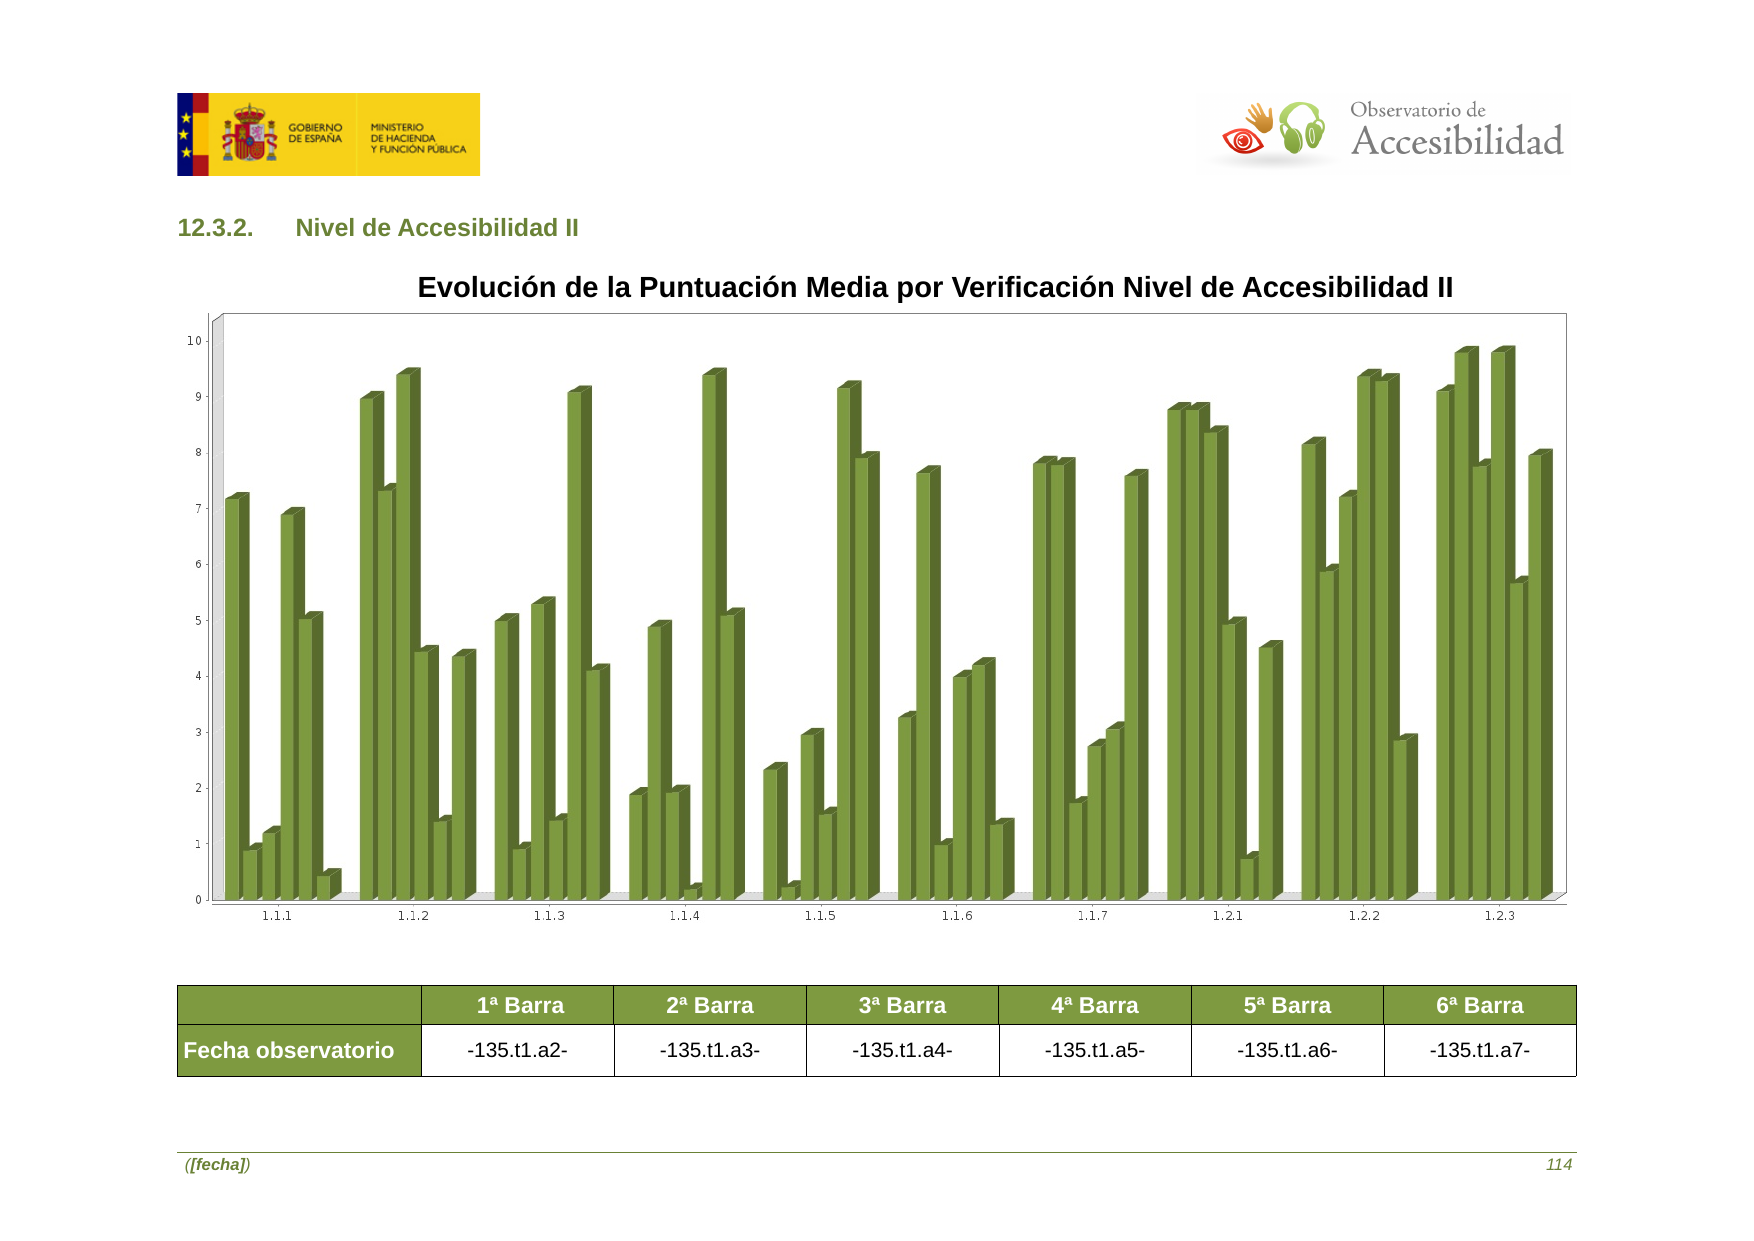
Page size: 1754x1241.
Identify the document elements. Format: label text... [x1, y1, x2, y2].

table_cell Fecha observatorio [178, 1025, 421, 1076]
table_header 5ª Barra [1192, 986, 1383, 1024]
table_header 1ª Barra [422, 986, 613, 1024]
table_header 6ª Barra [1384, 986, 1576, 1024]
table_cell -135.t1.a6- [1192, 1025, 1384, 1076]
table_cell -135.t1.a3- [615, 1025, 806, 1076]
table_cell -135.t1.a5- [1000, 1025, 1191, 1076]
table_cell -135.t1.a7- [1385, 1025, 1576, 1076]
table_header [178, 986, 421, 1024]
table_cell -135.t1.a2- [422, 1025, 614, 1076]
picture [1196, 93, 1572, 175]
table_cell -135.t1.a4- [807, 1025, 999, 1076]
table_header 2ª Barra [614, 986, 806, 1024]
table_header 4ª Barra [999, 986, 1191, 1024]
list Evolución de la Puntuación Media por Verificación Nivel de Accesibilidad II [177, 269, 1577, 303]
picture [177, 93, 481, 176]
table_header 3ª Barra [807, 986, 998, 1024]
picture [177, 303, 1577, 928]
subtitle Nivel de Accesibilidad II [177, 213, 1577, 242]
